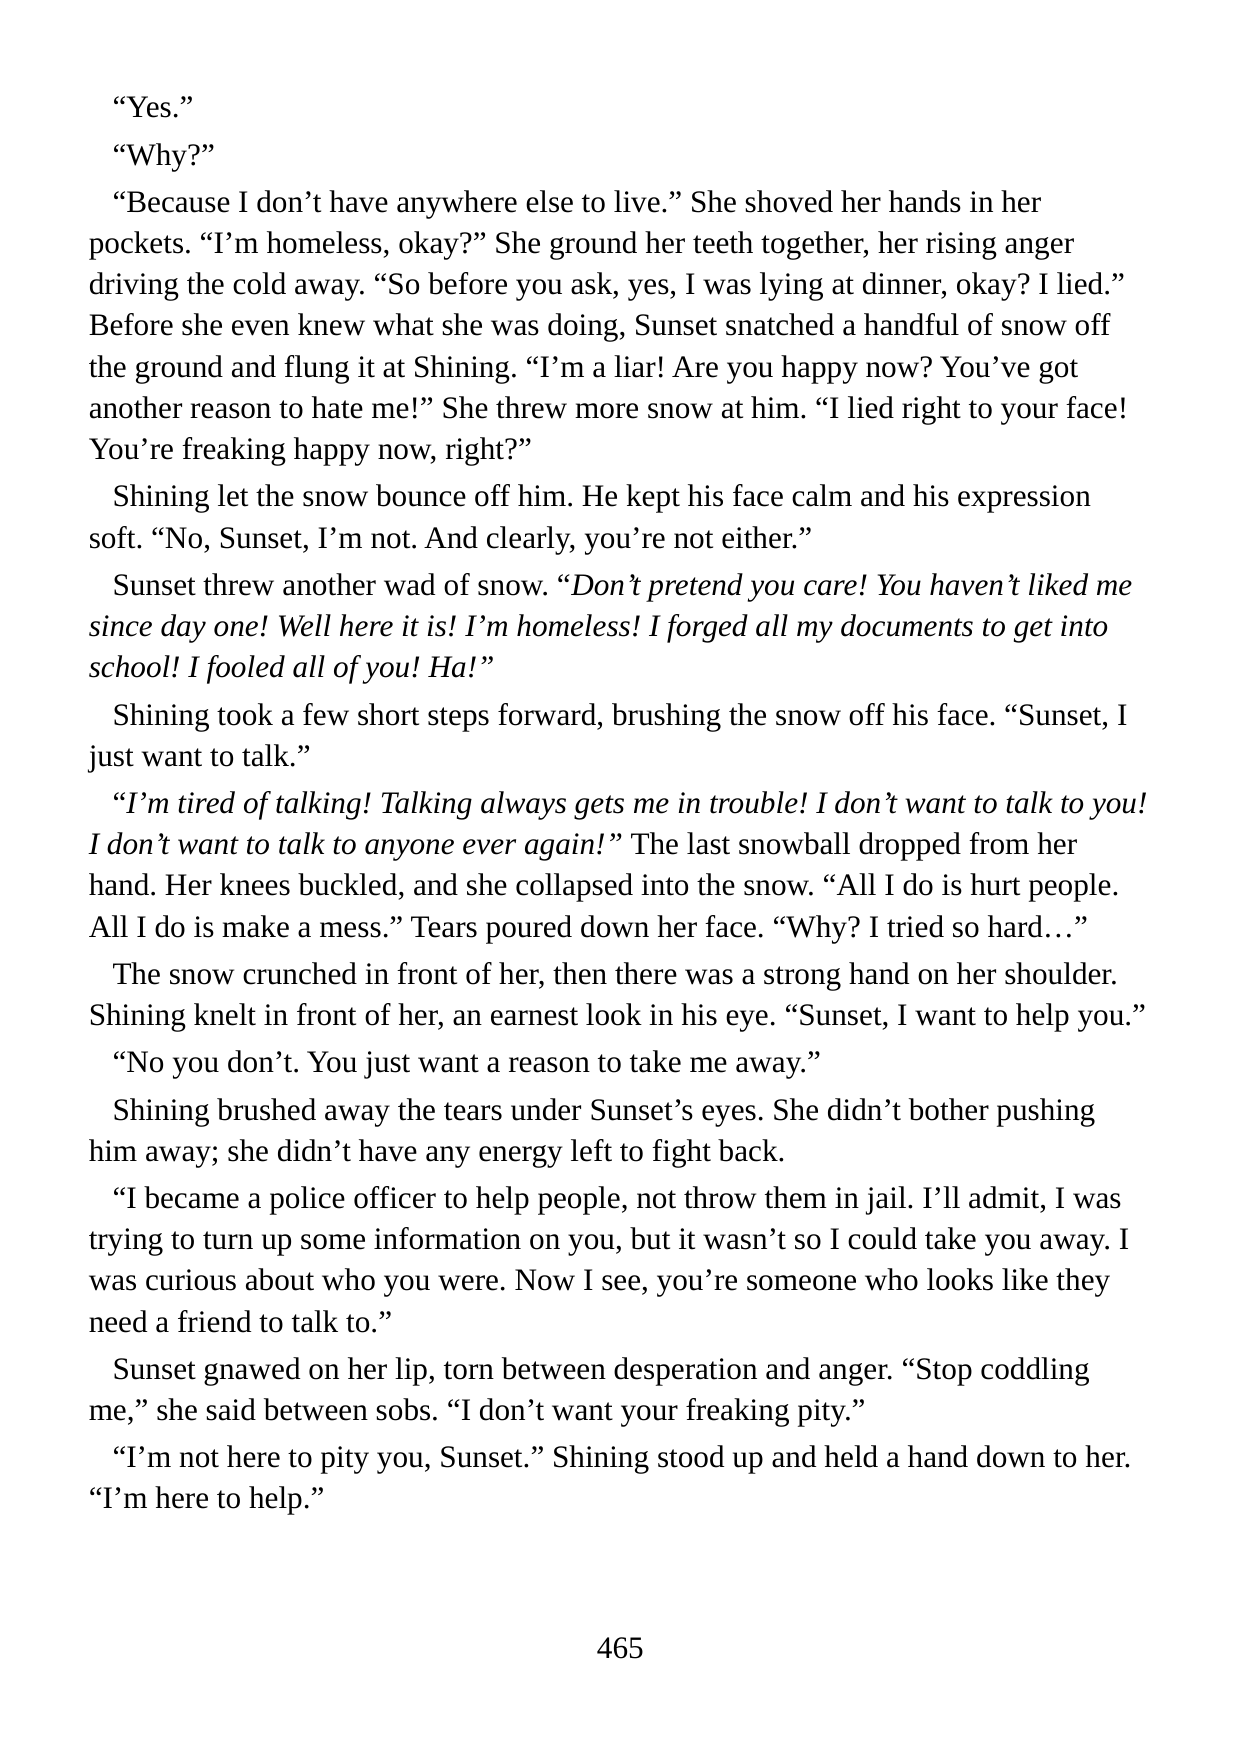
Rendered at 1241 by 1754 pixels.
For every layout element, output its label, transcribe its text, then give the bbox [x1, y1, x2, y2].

text “Yes.” [88, 88, 1152, 124]
text “I’m not here to pity you, Sunset.” Shining stood up and held a hand down to her. “I’m here to help.” [88, 1438, 1152, 1516]
text Shining brushed away the tears under Sunset’s eyes. She didn’t bother pushing him away; she didn’t have any energy left to fight back. [88, 1091, 1152, 1168]
text Shining took a few short steps forward, brushing the snow off his face. “Sunset, I just want to talk.” [88, 696, 1152, 773]
text “Why?” [88, 136, 1152, 172]
text Sunset threw another wad of snow. “Don’t pretend you care! You haven’t liked me since day one! Well here it is! I’m homeless! I forged all my documents to get into school! I fooled all of you! Ha!” [88, 566, 1152, 684]
text Shining let the snow bounce off him. He kept his face calm and his expression soft. “No, Sunset, I’m not. And clearly, you’re not either.” [88, 478, 1152, 555]
text The snow crunched in front of her, then there was a strong hand on her shoulder. Shining knelt in front of her, an earnest look in his eye. “Sunset, I want to help you.” [88, 955, 1152, 1032]
text Sunset gnawed on her lip, torn between desperation and anger. “Stop coddling me,” she said between sobs. “I don’t want your freaking pity.” [88, 1350, 1152, 1427]
text “I’m tired of talking! Talking always gets me in trouble! I don’t want to talk to you! I don’t want to talk to anyone ever again!” The last snowball dropped from her hand. Her knees buckled, and she collapsed into the snow. “All I do is hurt people. All I do is make a mess.” Tears poured down her face. “Why? I tried so hard…” [88, 784, 1152, 944]
text “Because I don’t have anywhere else to live.” She shoved her hands in her pockets. “I’m homeless, okay?” She ground her teeth together, her rising anger driving the cold away. “So before you ask, yes, I was lying at dinner, okay? I lied.” Before she even knew what she was doing, Sunset snatched a handful of snow off the ground and flung it at Shining. “I’m a liar! Are you happy now? You’ve got another reason to hate me!” She threw more snow at him. “I lied right to your face! You’re freaking happy now, right?” [88, 183, 1152, 466]
text “No you don’t. You just want a reason to take me away.” [88, 1043, 1152, 1079]
text “I became a police officer to help people, not throw them in jail. I’ll admit, I was trying to turn up some information on you, but it wasn’t so I could take you away. I was curious about who you were. Now I see, you’re someone who looks like they need a friend to talk to.” [88, 1179, 1152, 1339]
